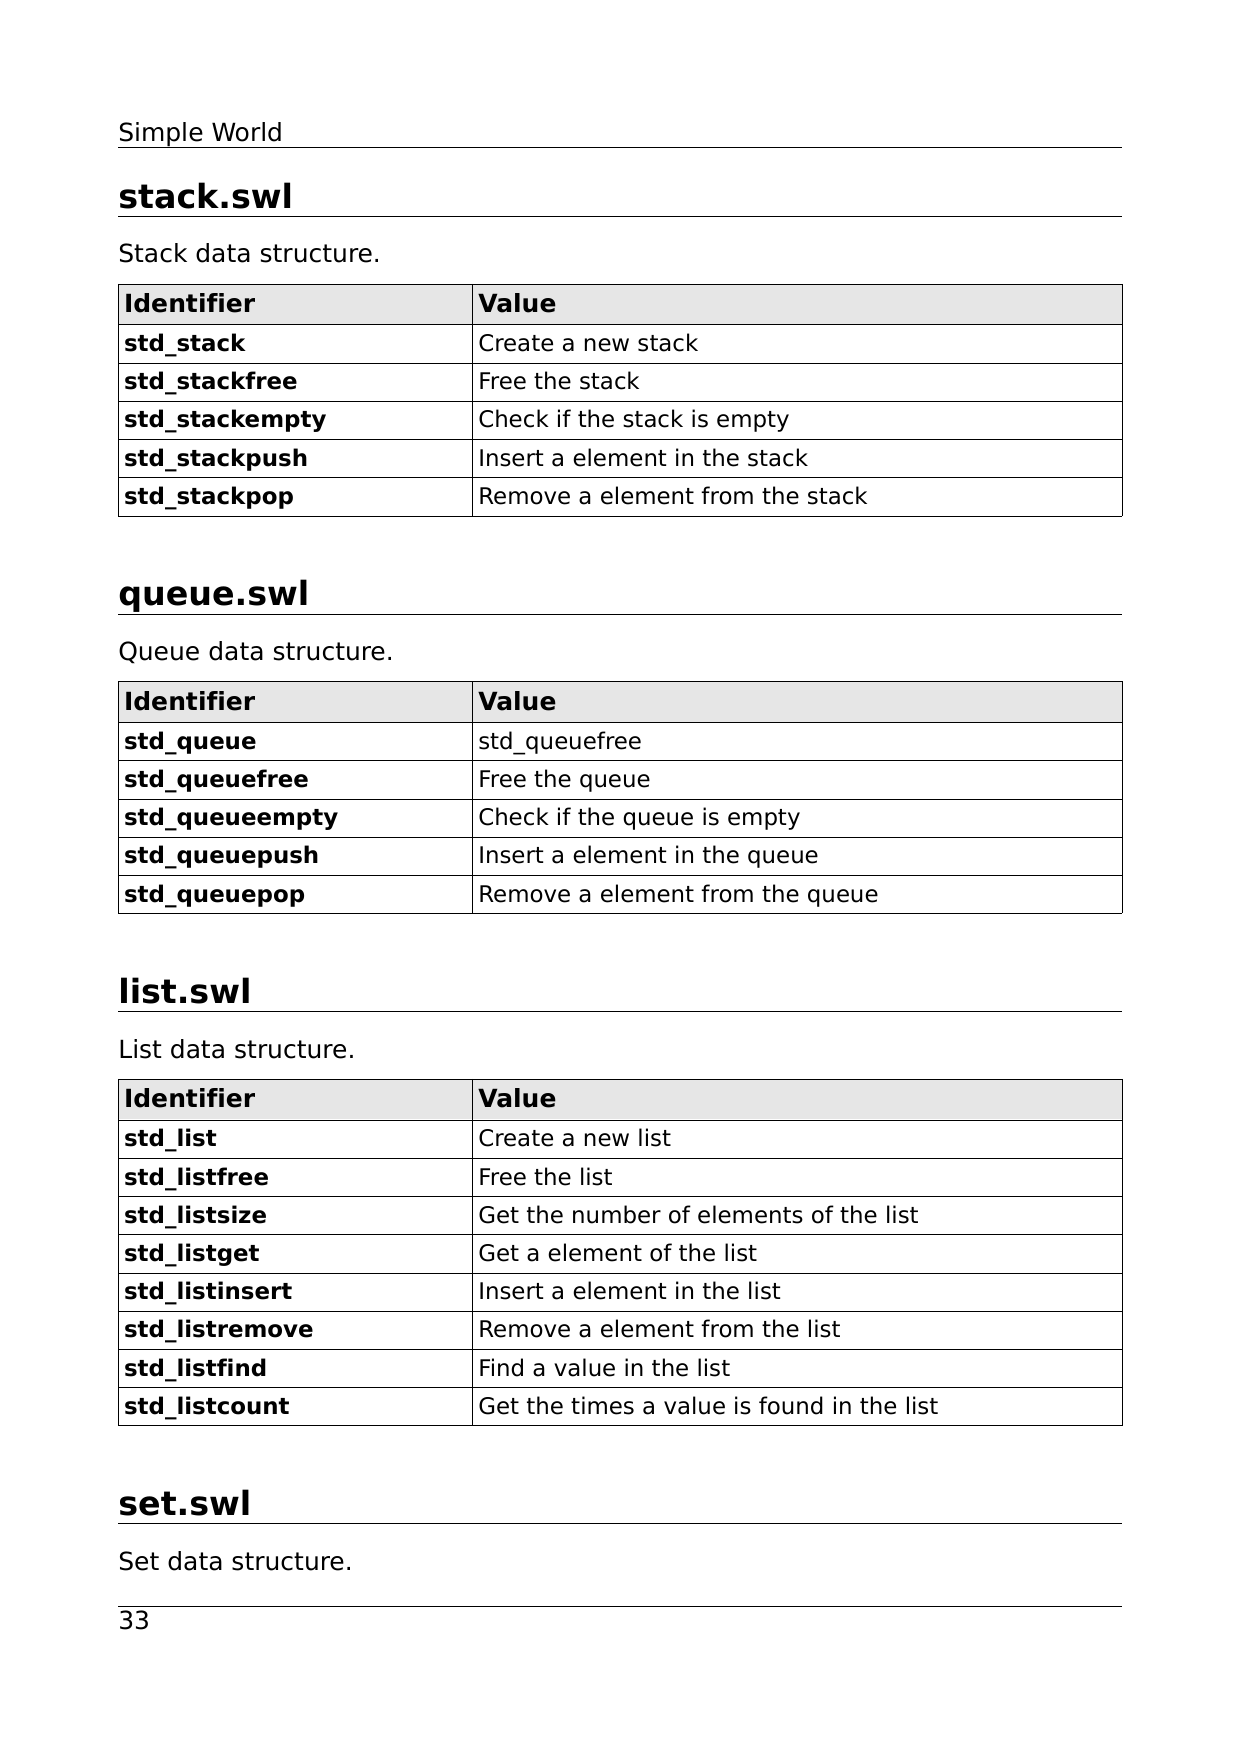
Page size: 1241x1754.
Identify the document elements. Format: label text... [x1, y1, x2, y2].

table_cell Create a new stack [473, 325, 1122, 363]
table_cell std_queuepop [119, 876, 472, 913]
table_cell std_queuefree [119, 761, 472, 798]
table_header Value [473, 682, 1122, 722]
text Stack data structure. [118, 240, 1122, 269]
table_cell std_listget [119, 1235, 472, 1272]
table_cell std_listinsert [119, 1274, 472, 1311]
table_cell std_stackpush [119, 440, 472, 477]
table_cell Create a new list [473, 1121, 1122, 1158]
table_cell std_listcount [119, 1388, 472, 1425]
table_cell Free the queue [473, 761, 1122, 798]
table_cell std_listremove [119, 1312, 472, 1349]
table_cell std_queuefree [473, 723, 1122, 760]
table_cell std_stackfree [119, 364, 472, 401]
title set.swl [118, 1484, 1122, 1523]
table_cell std_list [119, 1121, 472, 1158]
table_cell std_queuepush [119, 838, 472, 875]
table_cell Get a element of the list [473, 1235, 1122, 1272]
table_cell std_stack [119, 325, 472, 363]
table_cell Remove a element from the list [473, 1312, 1122, 1349]
table_cell Get the number of elements of the list [473, 1197, 1122, 1234]
table_cell std_listfind [119, 1350, 472, 1387]
table_header Identifier [119, 285, 472, 324]
title queue.swl [118, 575, 1122, 614]
title list.swl [118, 972, 1122, 1011]
table_header Identifier [119, 1080, 472, 1119]
table_header Value [473, 1080, 1122, 1119]
table_header Value [473, 285, 1122, 324]
table_cell std_queue [119, 723, 472, 760]
text Set data structure. [118, 1547, 1122, 1576]
table_cell std_stackpop [119, 478, 472, 516]
table_cell Check if the stack is empty [473, 402, 1122, 439]
table_cell Free the stack [473, 364, 1122, 401]
table_cell Get the times a value is found in the list [473, 1388, 1122, 1425]
table_cell Insert a element in the queue [473, 838, 1122, 875]
table_cell Insert a element in the stack [473, 440, 1122, 477]
table_cell Insert a element in the list [473, 1274, 1122, 1311]
table_cell Check if the queue is empty [473, 800, 1122, 837]
table_cell Remove a element from the queue [473, 876, 1122, 913]
table_cell Free the list [473, 1159, 1122, 1196]
title stack.swl [118, 177, 1122, 216]
text List data structure. [118, 1035, 1122, 1064]
table_cell Remove a element from the stack [473, 478, 1122, 516]
table_header Identifier [119, 682, 472, 722]
table_cell Find a value in the list [473, 1350, 1122, 1387]
text Queue data structure. [118, 637, 1122, 666]
table_cell std_stackempty [119, 402, 472, 439]
table_cell std_listsize [119, 1197, 472, 1234]
table_cell std_listfree [119, 1159, 472, 1196]
table_cell std_queueempty [119, 800, 472, 837]
